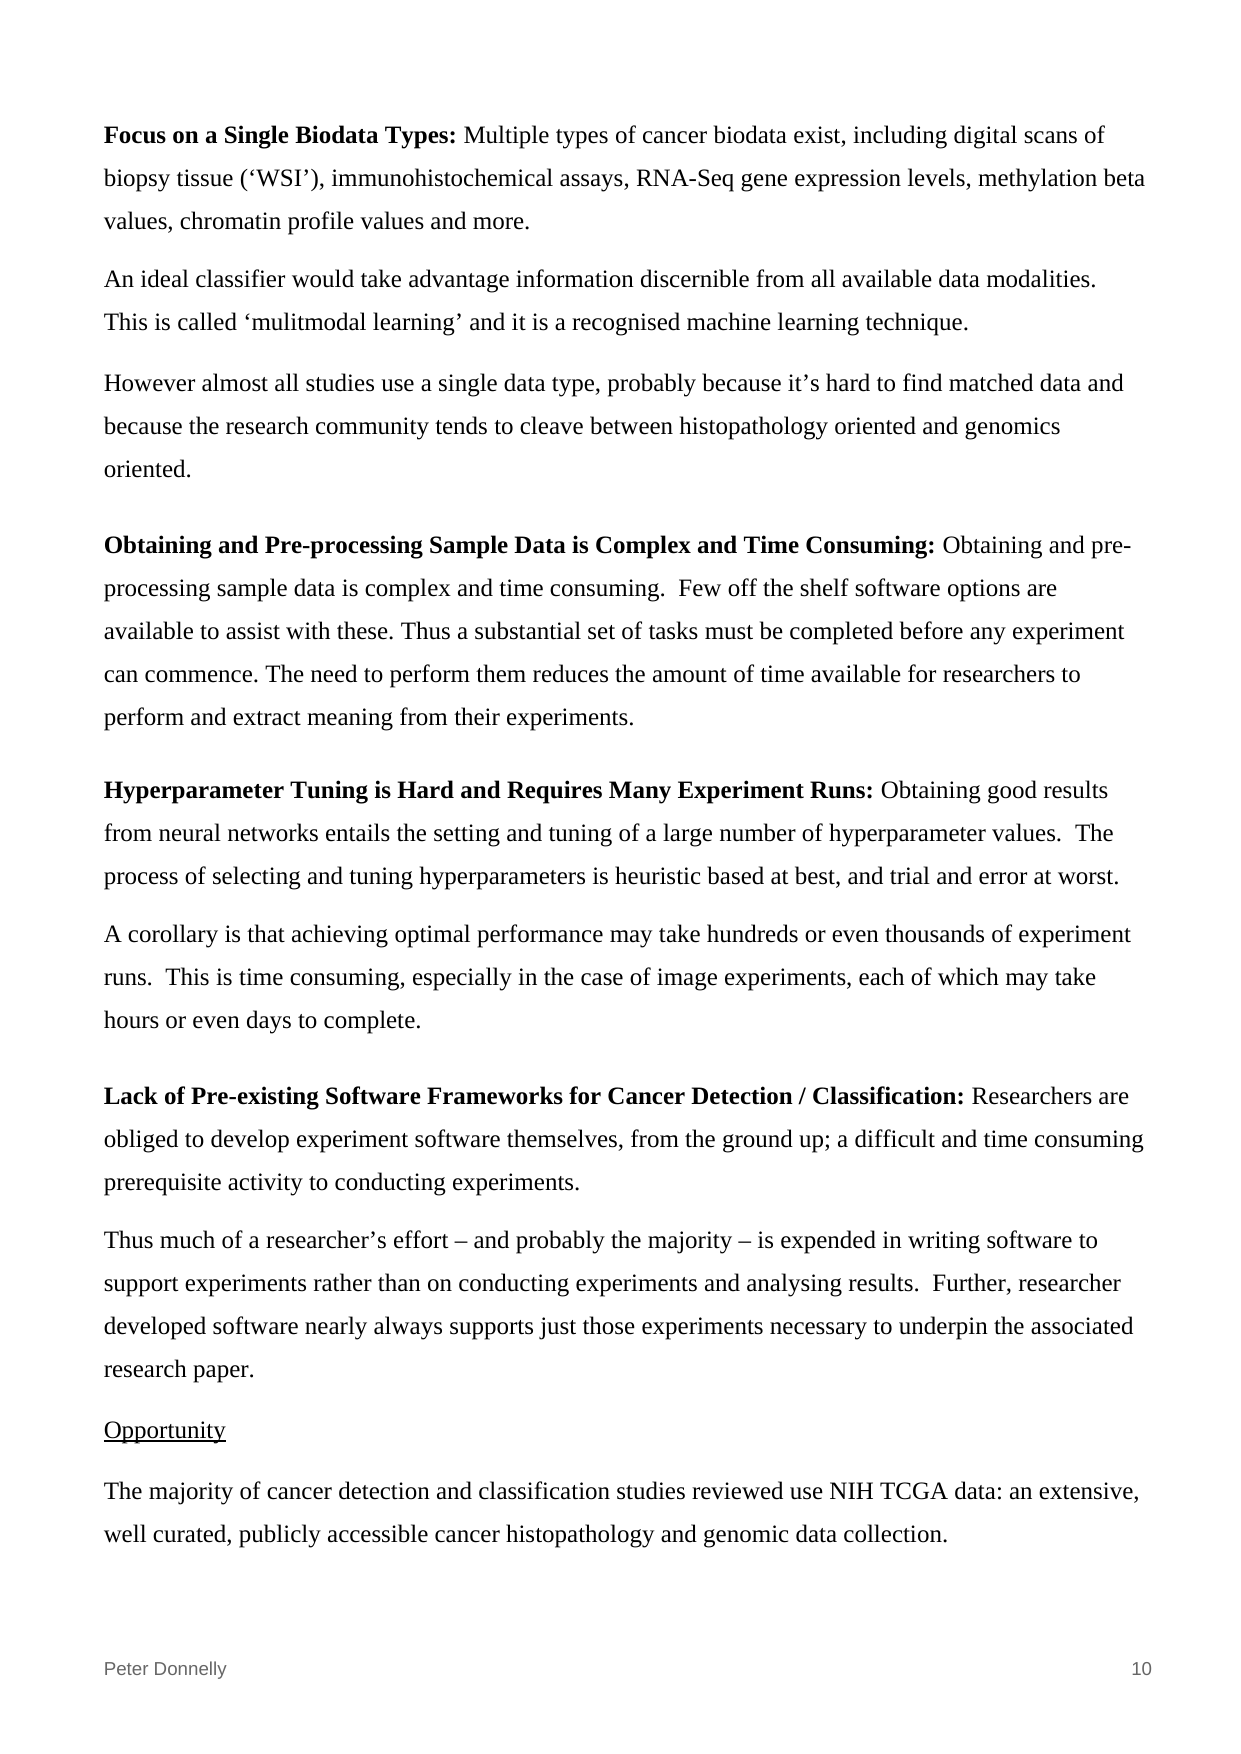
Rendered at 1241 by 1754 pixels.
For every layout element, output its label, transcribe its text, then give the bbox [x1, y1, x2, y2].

text Hyperparameter Tuning is Hard and Requires Many Experiment Runs: Obtaining good results from neural networks entails the setting and tuning of a large number of hyperparameter values. The process of selecting and tuning hyperparameters is heuristic based at best, and trial and error at worst. [103, 775, 1146, 890]
text The majority of cancer detection and classification studies reviewed use NIH TCGA data: an extensive, well curated, publicly accessible cancer histopathology and genomic data collection. [103, 1476, 1146, 1548]
text Opportunity [103, 1415, 1146, 1444]
text An ideal classifier would take advantage information discernible from all available data modalities. This is called ‘mulitmodal learning’ and it is a recognised machine learning technique. [103, 264, 1146, 336]
text A corollary is that achieving optimal performance may take hundreds or even thousands of experiment runs. This is time consuming, especially in the case of image experiments, each of which may take hours or even days to complete. [103, 919, 1146, 1034]
text Lack of Pre-existing Software Frameworks for Cancer Detection / Classification: Researchers are obliged to develop experiment software themselves, from the ground up; a difficult and time consuming prerequisite activity to conducting experiments. [103, 1081, 1146, 1196]
text However almost all studies use a single data type, probably because it’s hard to find matched data and because the research community tends to cleave between histopathology oriented and genomics oriented. [103, 368, 1146, 483]
text Obtaining and Pre-processing Sample Data is Complex and Time Consuming: Obtaining and pre-processing sample data is complex and time consuming. Few off the shelf software options are available to assist with these. Thus a substantial set of tasks must be completed before any experiment can commence. The need to perform them reduces the amount of time available for researchers to perform and extract meaning from their experiments. [103, 530, 1146, 731]
text Thus much of a researcher’s effort – and probably the majority – is expended in writing software to support experiments rather than on conducting experiments and analysing results. Further, researcher developed software nearly always supports just those experiments necessary to underpin the associated research paper. [103, 1225, 1146, 1383]
text Focus on a Single Biodata Types: Multiple types of cancer biodata exist, including digital scans of biopsy tissue (‘WSI’), immunohistochemical assays, RNA-Seq gene expression levels, methylation beta values, chromatin profile values and more. [103, 120, 1146, 235]
